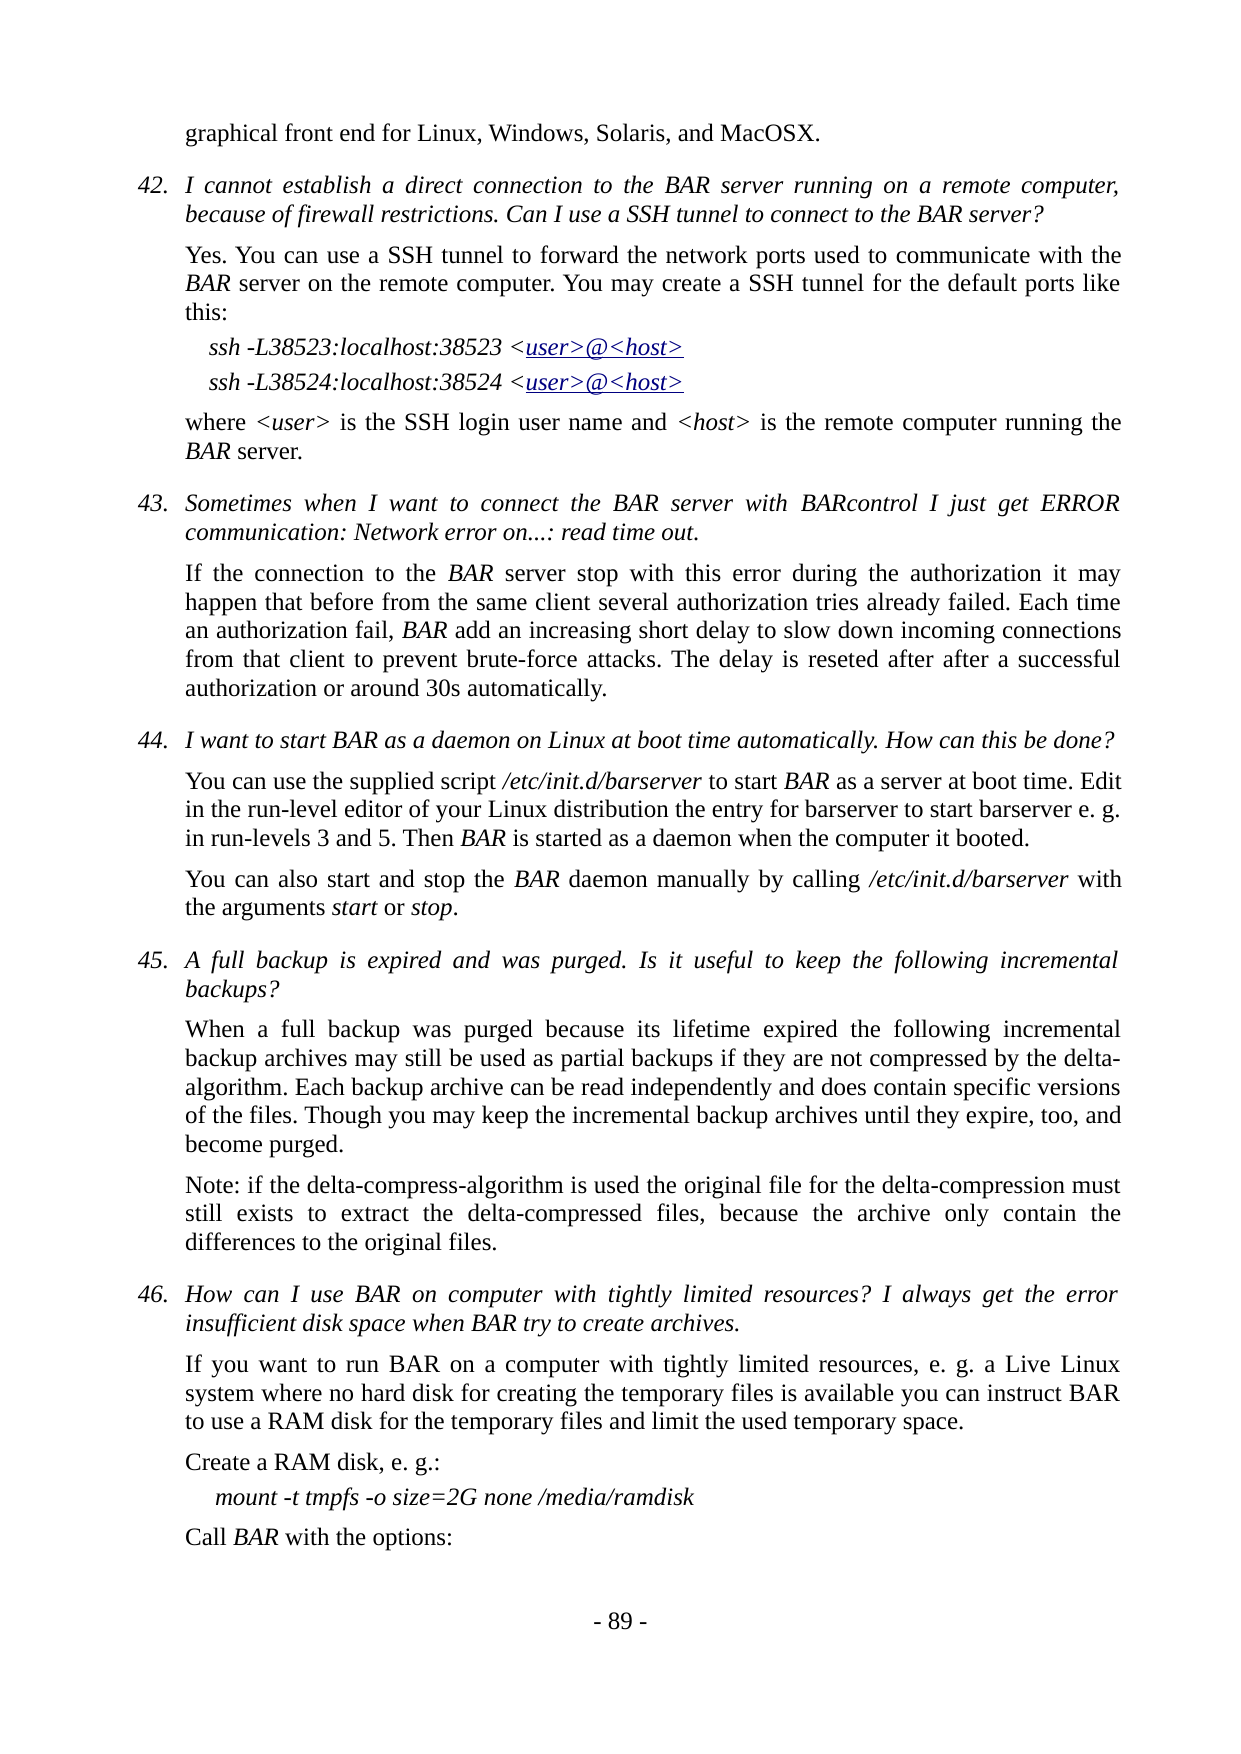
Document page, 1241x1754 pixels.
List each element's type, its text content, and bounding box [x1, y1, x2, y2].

text where <user> is the SSH login user name and <host> is the remote computer running the BAR server. [185, 407, 1122, 465]
text ssh -L38523:localhost:38523 <user>@<host> [208, 332, 1122, 361]
list A full backup is expired and was purged. Is it useful to keep the following incremental backups? [138, 945, 1122, 1002]
text Yes. You can use a SSH tunnel to forward the network ports used to communicate with the BAR server on the remote computer. You may create a SSH tunnel for the default ports like this: [185, 240, 1122, 326]
text ssh -L38524:localhost:38524 <user>@<host> [208, 367, 1122, 396]
text When a full backup was purged because its lifetime expired the following incremental backup archives may still be used as partial backups if they are not compressed by the delta-algorithm. Each backup archive can be read independently and does contain specific versions of the files. Though you may keep the incremental backup archives until they expire, too, and become purged. [185, 1014, 1122, 1158]
text You can use the supplied script /etc/init.d/barserver to start BAR as a server at boot time. Edit in the run-level editor of your Linux distribution the entry for barserver to start barserver e. g. in run-levels 3 and 5. Then BAR is started as a daemon when the computer it booted. [185, 766, 1122, 852]
list I cannot establish a direct connection to the BAR server running on a remote computer, because of firewall restrictions. Can I use a SSH tunnel to connect to the BAR server? [138, 171, 1122, 228]
text Create a RAM disk, e. g.: [185, 1447, 1122, 1476]
list I want to start BAR as a daemon on Linux at boot time automatically. How can this be done? [138, 725, 1122, 754]
text You can also start and stop the BAR daemon manually by calling /etc/init.d/barserver with the arguments start or stop. [185, 864, 1122, 921]
text If you want to run BAR on a computer with tightly limited resources, e. g. a Live Linux system where no hard disk for creating the temporary files is available you can instruct BAR to use a RAM disk for the temporary files and limit the used temporary space. [185, 1349, 1122, 1435]
text If the connection to the BAR server stop with this error during the authorization it may happen that before from the same client several authorization tries already failed. Each time an authorization fail, BAR add an increasing short delay to slow down incoming connections from that client to prevent brute-force attacks. The delay is reseted after after a successful authorization or around 30s automatically. [185, 558, 1122, 702]
text Call BAR with the options: [185, 1522, 1122, 1551]
list How can I use BAR on computer with tightly limited resources? I always get the error insufficient disk space when BAR try to create archives. [138, 1279, 1122, 1337]
text mount -t tmpfs -o size=2G none /media/ramdisk [208, 1482, 1122, 1510]
list Sometimes when I want to connect the BAR server with BARcontrol I just get ERROR communication: Network error on...: read time out. [138, 488, 1122, 546]
text Note: if the delta-compress-algorithm is used the original file for the delta-compression must still exists to extract the delta-compressed files, because the archive only contain the differences to the original files. [185, 1170, 1122, 1256]
text graphical front end for Linux, Windows, Solaris, and MacOSX. [185, 118, 1122, 147]
